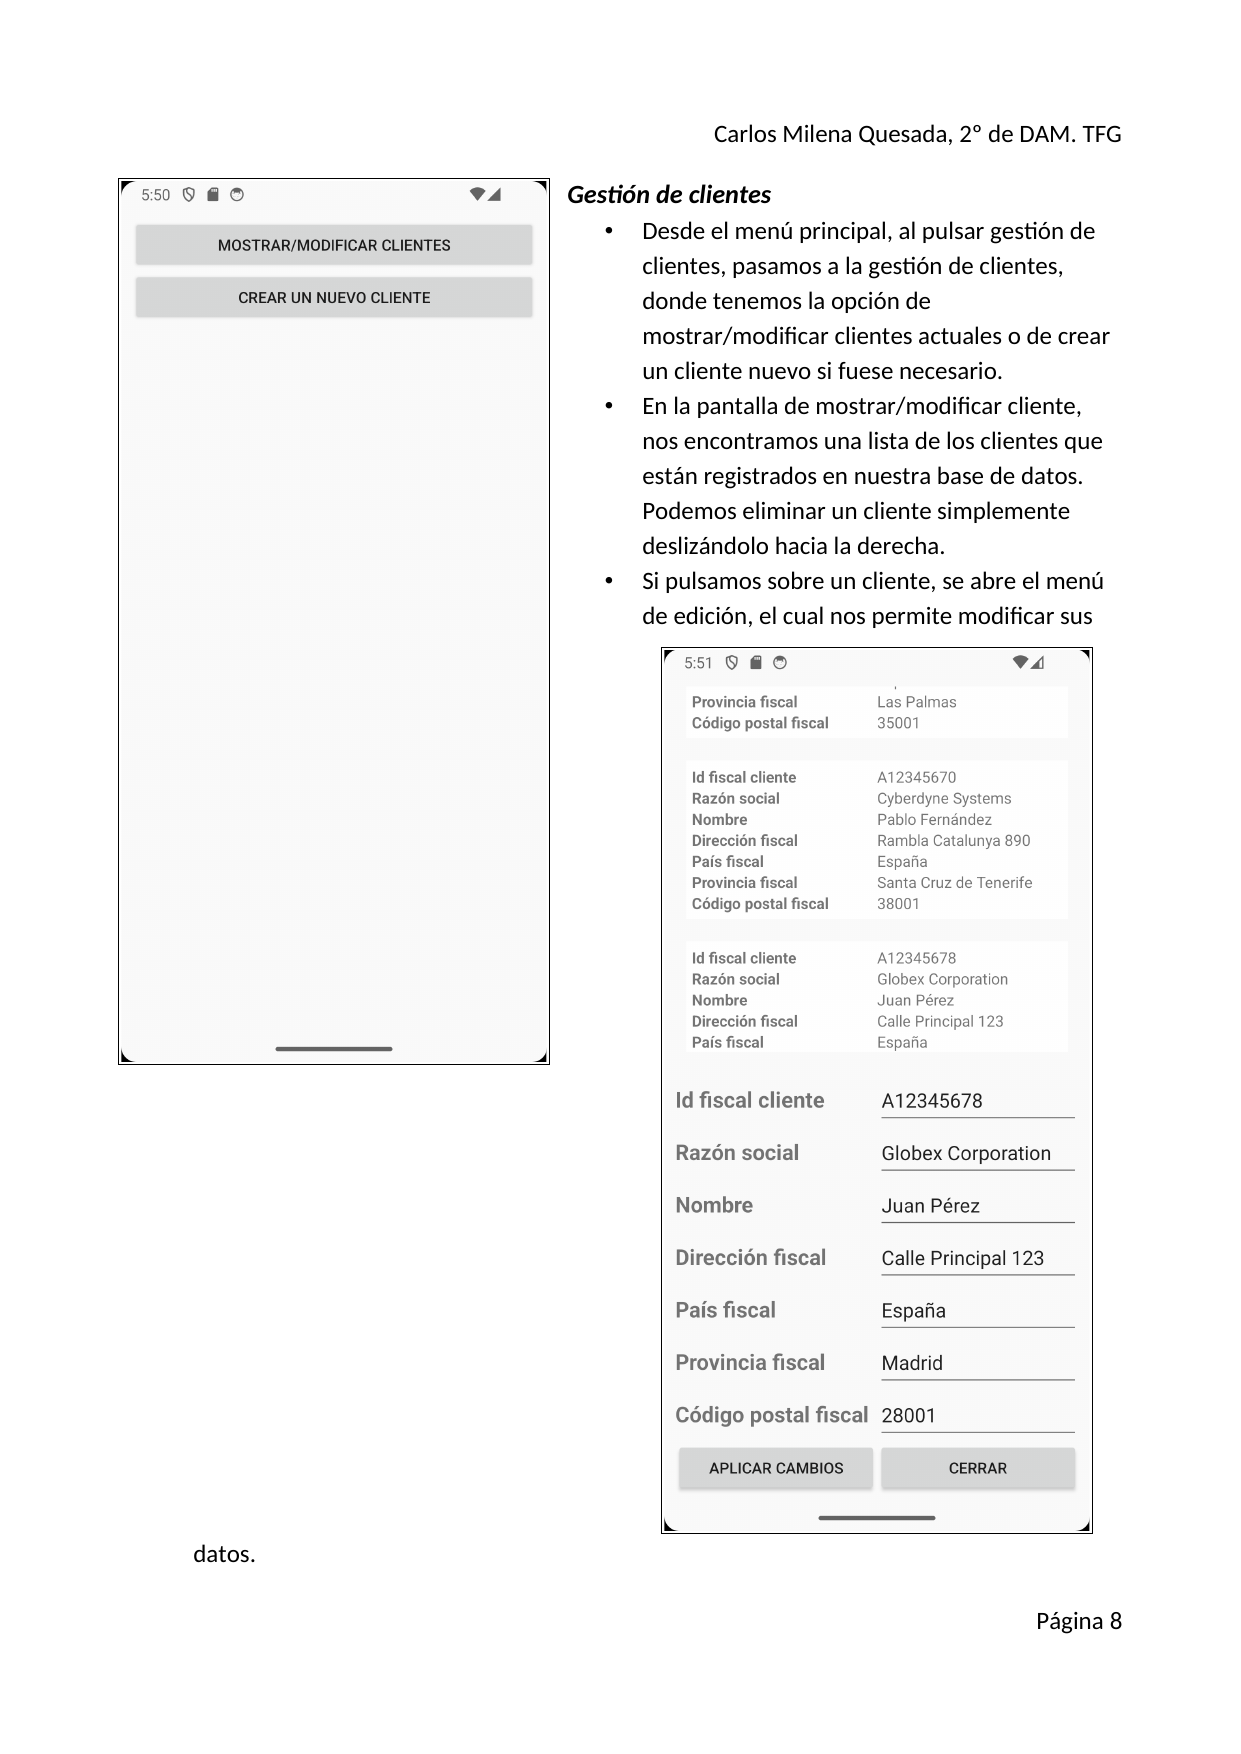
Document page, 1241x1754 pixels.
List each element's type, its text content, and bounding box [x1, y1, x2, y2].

subtitle Gestión de clientes [550, 178, 1122, 210]
list Si pulsamos sobre un cliente, se abre el menú de edición, el cual nos permite modificar sus datos. [156, 565, 1122, 1568]
list Desde el menú principal, al pulsar gestión de clientes, pasamos a la gestión de clientes, donde tenemos la opción de mostrar/modificar clientes actuales o de crear un cliente nuevo si fuese necesario. [550, 215, 1122, 386]
list En la pantalla de mostrar/modificar cliente, nos encontramos una lista de los clientes que están registrados en nuestra base de datos. Podemos eliminar un cliente simplemente deslizándolo hacia la derecha. [550, 390, 1122, 561]
